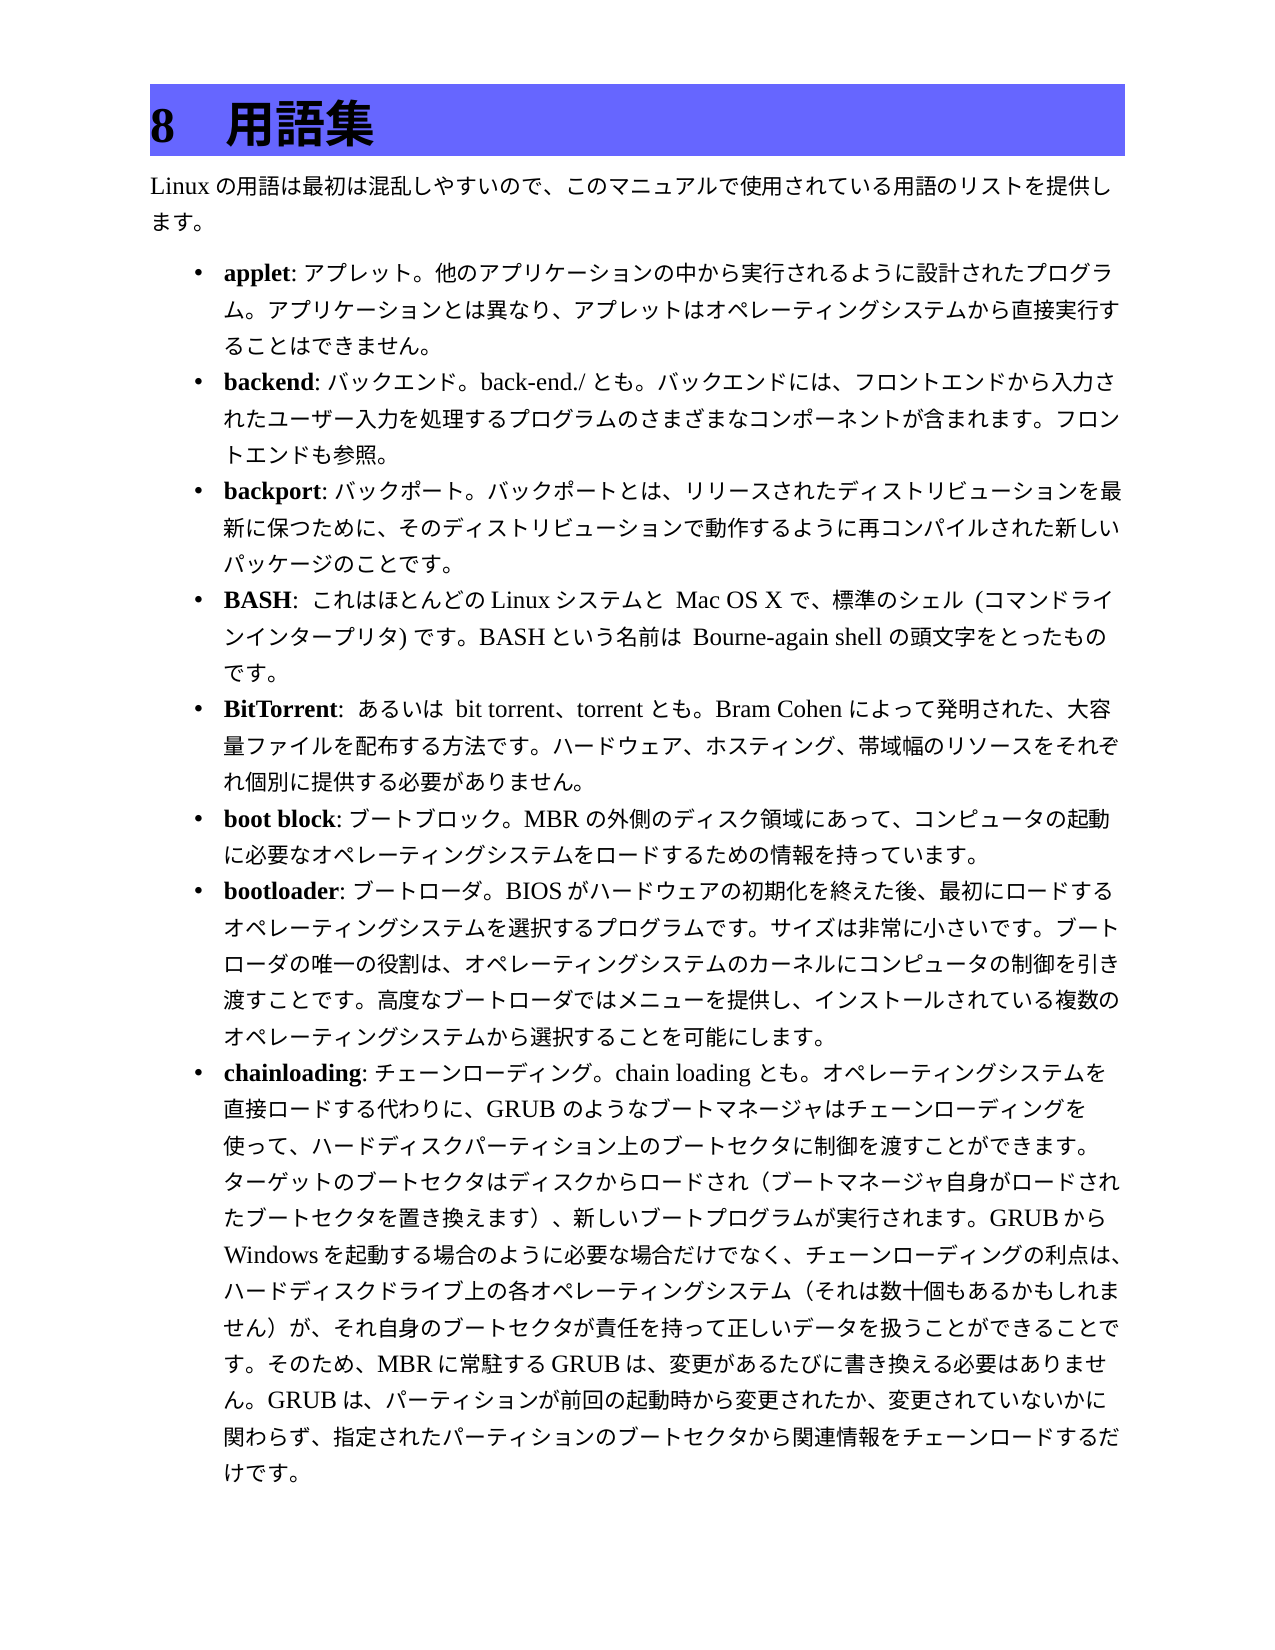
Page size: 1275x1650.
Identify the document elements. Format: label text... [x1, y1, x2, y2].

list boot block: ブートブロック。MBR の外側のディスク領域にあって、コンピュータの起動に必要なオペレーティングシステムをロードするための情報を持っています。 [194, 802, 1125, 869]
list bootloader: ブートローダ。BIOSがハードウェアの初期化を終えた後、最初にロードするオペレーティングシステムを選択するプログラムです。サイズは非常に小さいです。ブートローダの唯一の役割は、オペレーティングシステムのカーネルにコンピュータの制御を引き渡すことです。高度なブートローダではメニューを提供し、インストールされている複数のオペレーティングシステムから選択することを可能にします。 [194, 874, 1125, 1051]
text Linuxの用語は最初は混乱しやすいので、このマニュアルで使用されている用語のリストを提供します。 [150, 169, 1125, 237]
list applet: アプレット。他のアプリケーションの中から実行されるように設計されたプログラム。アプリケーションとは異なり、アプレットはオペレーティングシステムから直接実行することはできません。 [194, 256, 1125, 361]
list BitTorrent: あるいは bit torrent、torrent とも。Bram Cohen によって発明された、大容量ファイルを配布する方法です。ハードウェア、ホスティング、帯域幅のリソースをそれぞれ個別に提供する必要がありません。 [194, 692, 1125, 797]
list BASH: これはほとんどのLinuxシステムと Mac OS X で、標準のシェル (コマンドラインインタープリタ) です。BASHという名前は Bourne-again shell の頭文字をとったものです。 [194, 583, 1125, 688]
list backend: バックエンド。back-end./ とも。バックエンドには、フロントエンドから入力されたユーザー入力を処理するプログラムのさまざまなコンポーネントが含まれます。フロントエンドも参照。 [194, 365, 1125, 470]
list chainloading: チェーンローディング。chain loading とも。オペレーティングシステムを直接ロードする代わりに、GRUB のようなブートマネージャはチェーンローディングを使って、ハードディスクパーティション上のブートセクタに制御を渡すことができます。ターゲットのブートセクタはディスクからロードされ（ブートマネージャ自身がロードされたブートセクタを置き換えます）、新しいブートプログラムが実行されます。GRUBからWindowsを起動する場合のように必要な場合だけでなく、チェーンローディングの利点は、ハードディスクドライブ上の各オペレーティングシステム（それは数十個もあるかもしれません）が、それ自身のブートセクタが責任を持って正しいデータを扱うことができることです。そのため、MBRに常駐するGRUBは、変更があるたびに書き換える必要はありません。GRUBは、パーティションが前回の起動時から変更されたか、変更されていないかに関わらず、指定されたパーティションのブートセクタから関連情報をチェーンロードするだけです。 [194, 1056, 1125, 1488]
subtitle 8 用語集 [150, 84, 1125, 156]
list backport: バックポート。バックポートとは、リリースされたディストリビューションを最新に保つために、そのディストリビューションで動作するように再コンパイルされた新しいパッケージのことです。 [194, 474, 1125, 579]
